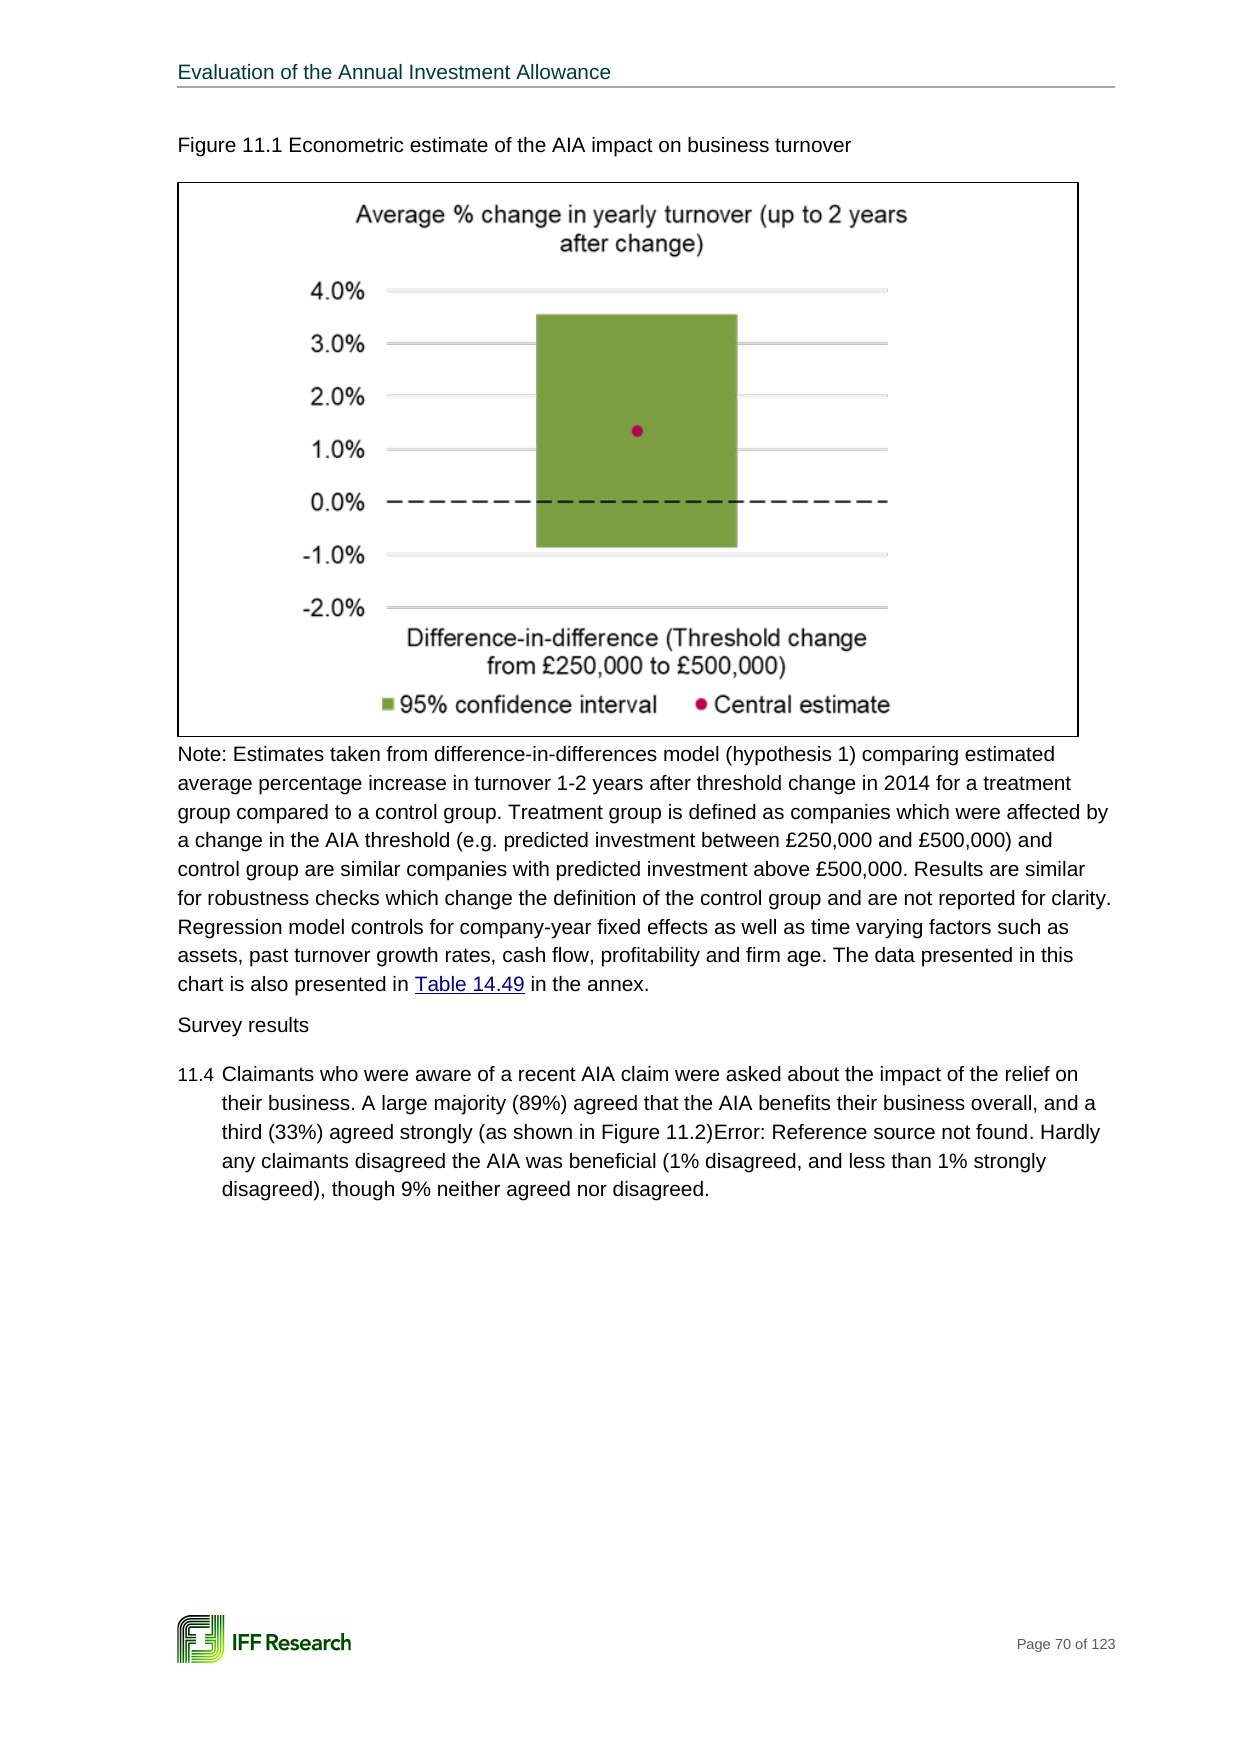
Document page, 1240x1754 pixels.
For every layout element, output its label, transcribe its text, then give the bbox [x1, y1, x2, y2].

list Claimants who were aware of a recent AIA claim were asked about the impact of the relief on their business. A large majority (89%) agreed that the AIA benefits their business overall, and a third (33%) agreed strongly (as shown in Figure 11.2). Hardly any claimants disagreed the AIA was beneficial (1% disagreed, and less than 1% strongly disagreed), though 9% neither agreed nor disagreed. [177, 1062, 1115, 1201]
subtitle Figure 11.1 Econometric estimate of the AIA impact on business turnover [177, 133, 1115, 157]
subtitle Survey results [177, 1013, 1115, 1037]
text Note: Estimates taken from difference-in-differences model (hypothesis 1) comparing estimated average percentage increase in turnover 1-2 years after threshold change in 2014 for a treatment group compared to a control group. Treatment group is defined as companies which were affected by a change in the AIA threshold (e.g. predicted investment between £250,000 and £500,000) and control group are similar companies with predicted investment above £500,000. Results are similar for robustness checks which change the definition of the control group and are not reported for clarity. Regression model controls for company-year fixed effects as well as time varying factors such as assets, past turnover growth rates, cash flow, profitability and firm age. The data presented in this chart is also presented in Table 14.49 in the annex. [177, 742, 1115, 996]
